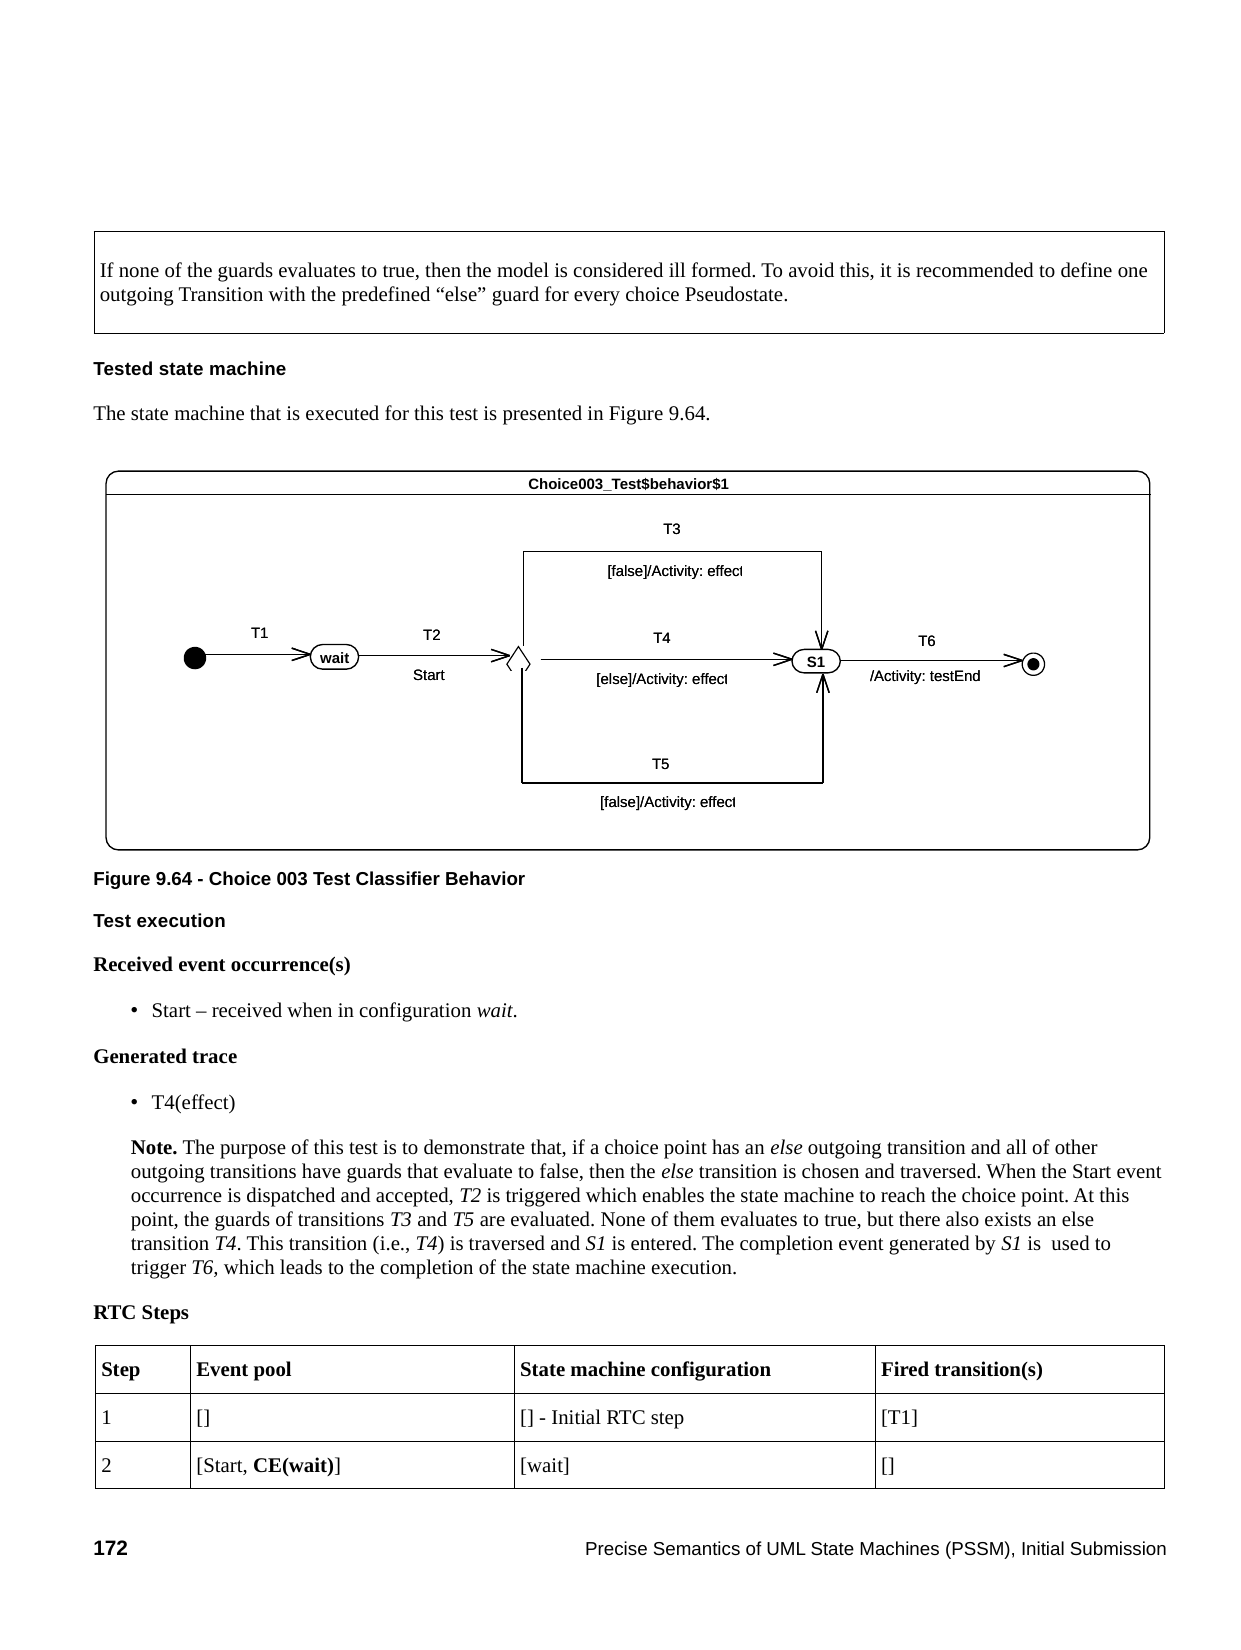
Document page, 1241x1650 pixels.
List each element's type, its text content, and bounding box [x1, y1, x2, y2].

subtitle Tested state machine [93, 358, 1164, 379]
table_cell [] [876, 1442, 1164, 1488]
text The state machine that is executed for this test is presented in Figure 9.64. [93, 401, 1164, 424]
table_cell 1 [96, 1394, 190, 1441]
table_cell [Start, CE(wait)] [191, 1442, 514, 1488]
text Figure 9.64 - Choice 003 Test Classifier Behavior [93, 458, 1164, 889]
list T4(effect) [131, 1089, 1164, 1114]
table_cell [] [191, 1394, 514, 1441]
table_cell 2 [96, 1442, 190, 1488]
table_header Fired transition(s) [876, 1346, 1164, 1393]
table_cell [wait] [515, 1442, 875, 1488]
text Received event occurrence(s) [93, 952, 1164, 976]
text Generated trace [93, 1043, 1164, 1068]
text RTC Steps [93, 1300, 1164, 1324]
list Start – received when in configuration wait. [131, 997, 1164, 1022]
table_header Step [96, 1346, 190, 1393]
table_cell [T1] [876, 1394, 1164, 1441]
table_header Event pool [191, 1346, 514, 1393]
table_cell [] - Initial RTC step [515, 1394, 875, 1441]
table_header State machine configuration [515, 1346, 875, 1393]
table_cell If none of the guards evaluates to true, then the model is considered ill formed. To avoid this, it is recommended to define one outgoing Transition with the predefined “else” guard for every choice Pseudostate. [95, 232, 1164, 333]
text Note. The purpose of this test is to demonstrate that, if a choice point has an else outgoing transition and all of other outgoing transitions have guards that evaluate to false, then the else transition is chosen and traversed. When the Start event occurrence is dispatched and accepted, T2 is triggered which enables the state machine to reach the choice point. At this point, the guards of transitions T3 and T5 are evaluated. None of them evaluates to true, but there also exists an else transition T4. This transition (i.e., T4) is traversed and S1 is entered. The completion event generated by S1 is used to trigger T6, which leads to the completion of the state machine execution. [131, 1135, 1164, 1279]
subtitle Test execution [93, 889, 1164, 931]
subtitle [93, 446, 1164, 458]
